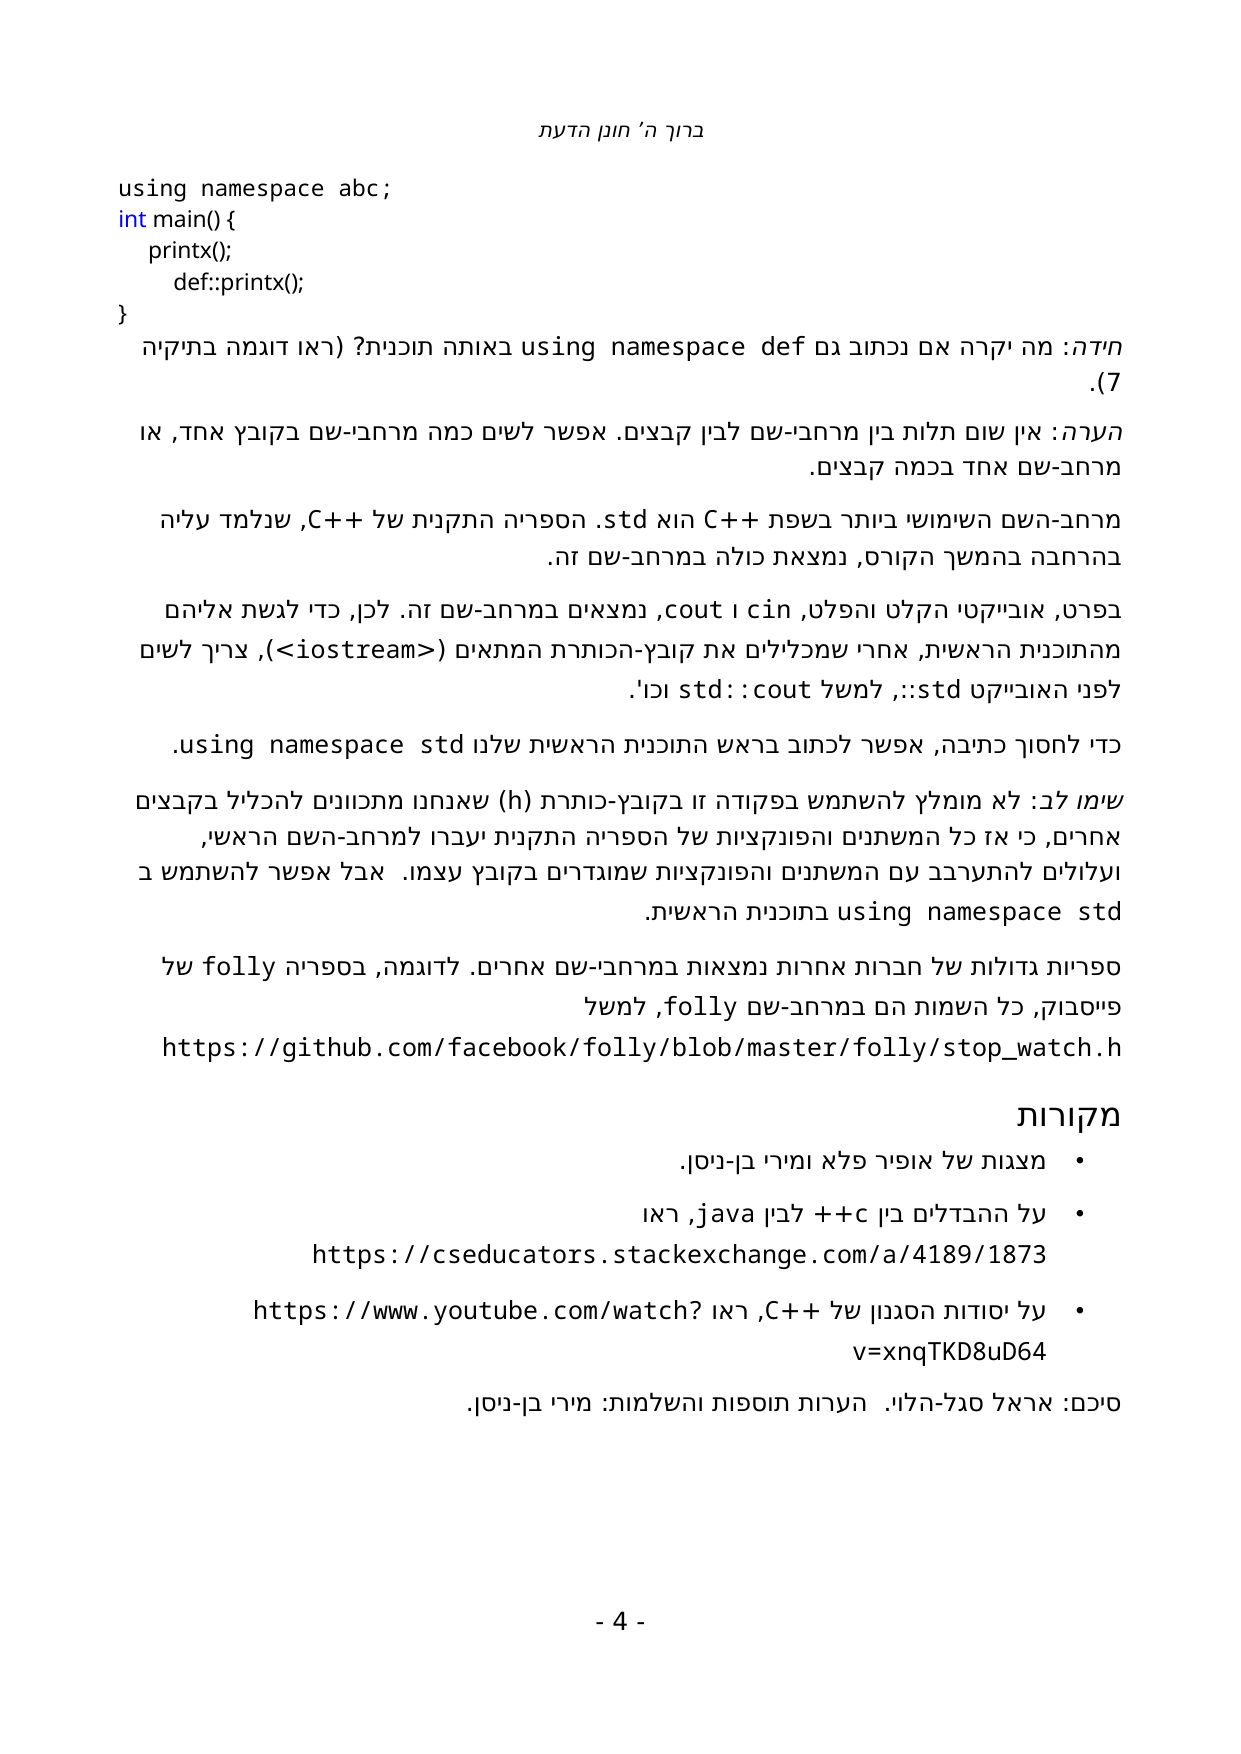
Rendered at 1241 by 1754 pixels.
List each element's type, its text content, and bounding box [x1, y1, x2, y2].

text def::printx(); [118, 266, 1122, 297]
text שימו לב: לא מומלץ להשתמש בפקודה זו בקובץ-כותרת (h) שאנחנו מתכוונים להכליל בקבצים אחרים, כי אז כל המשתנים והפונקציות של הספריה התקנית יעברו למרחב-השם הראשי, ועלולים להתערבב עם המשתנים והפונקציות שמוגדרים בקובץ עצמו. אבל אפשר להשתמש ב using namespace std בתוכנית הראשית. [118, 782, 1122, 927]
subtitle מקורות [118, 1095, 1122, 1134]
text using namespace abc; [118, 172, 1122, 203]
list על ההבדלים בין c++ לבין java, ראו https://cseducators.stackexchange.com/a/4189/1873 [118, 1196, 1084, 1271]
text הערה: אין שום תלות בין מרחבי-שם לבין קבצים. אפשר לשים כמה מרחבי-שם בקובץ אחד, או מרחב-שם אחד בכמה קבצים. [118, 418, 1122, 482]
text חידה: מה יקרה אם נכתוב גם using namespace def באותה תוכנית? (ראו דוגמה בתיקיה 7). [118, 328, 1122, 397]
list על יסודות הסגנון של ++C, ראו https://www.youtube.com/watch?v=xnqTKD8uD64 [118, 1292, 1084, 1367]
text ספריות גדולות של חברות אחרות נמצאות במרחבי-שם אחרים. לדוגמה, בספריה folly של פייסבוק, כל השמות הם במרחב-שם folly, למשל https://github.com/facebook/folly/blob/master/folly/stop_watch.h [118, 948, 1122, 1063]
text סיכם: אראל סגל-הלוי. הערות תוספות והשלמות: מירי בן-ניסן. [118, 1388, 1122, 1418]
text כדי לחסוך כתיבה, אפשר לכתוב בראש התוכנית הראשית שלנו using namespace std. [118, 727, 1122, 761]
text בפרט, אובייקטי הקלט והפלט, cin ו cout, נמצאים במרחב-שם זה. לכן, כדי לגשת אליהם מהתוכנית הראשית, אחרי שמכלילים את קובץ-הכותרת המתאים (<iostream>), צריך לשים לפני האובייקט std::, למשל std::cout וכו'. [118, 592, 1122, 706]
text } [118, 297, 1122, 328]
list מצגות של אופיר פלא ומירי בן-ניסן. [118, 1146, 1084, 1176]
text int main() { [118, 203, 1122, 234]
text printx(); [118, 234, 1122, 266]
text מרחב-השם השימושי ביותר בשפת ++C הוא std. הספריה התקנית של ++C, שנלמד עליה בהרחבה בהמשך הקורס, נמצאת כולה במרחב-שם זה. [118, 502, 1122, 571]
